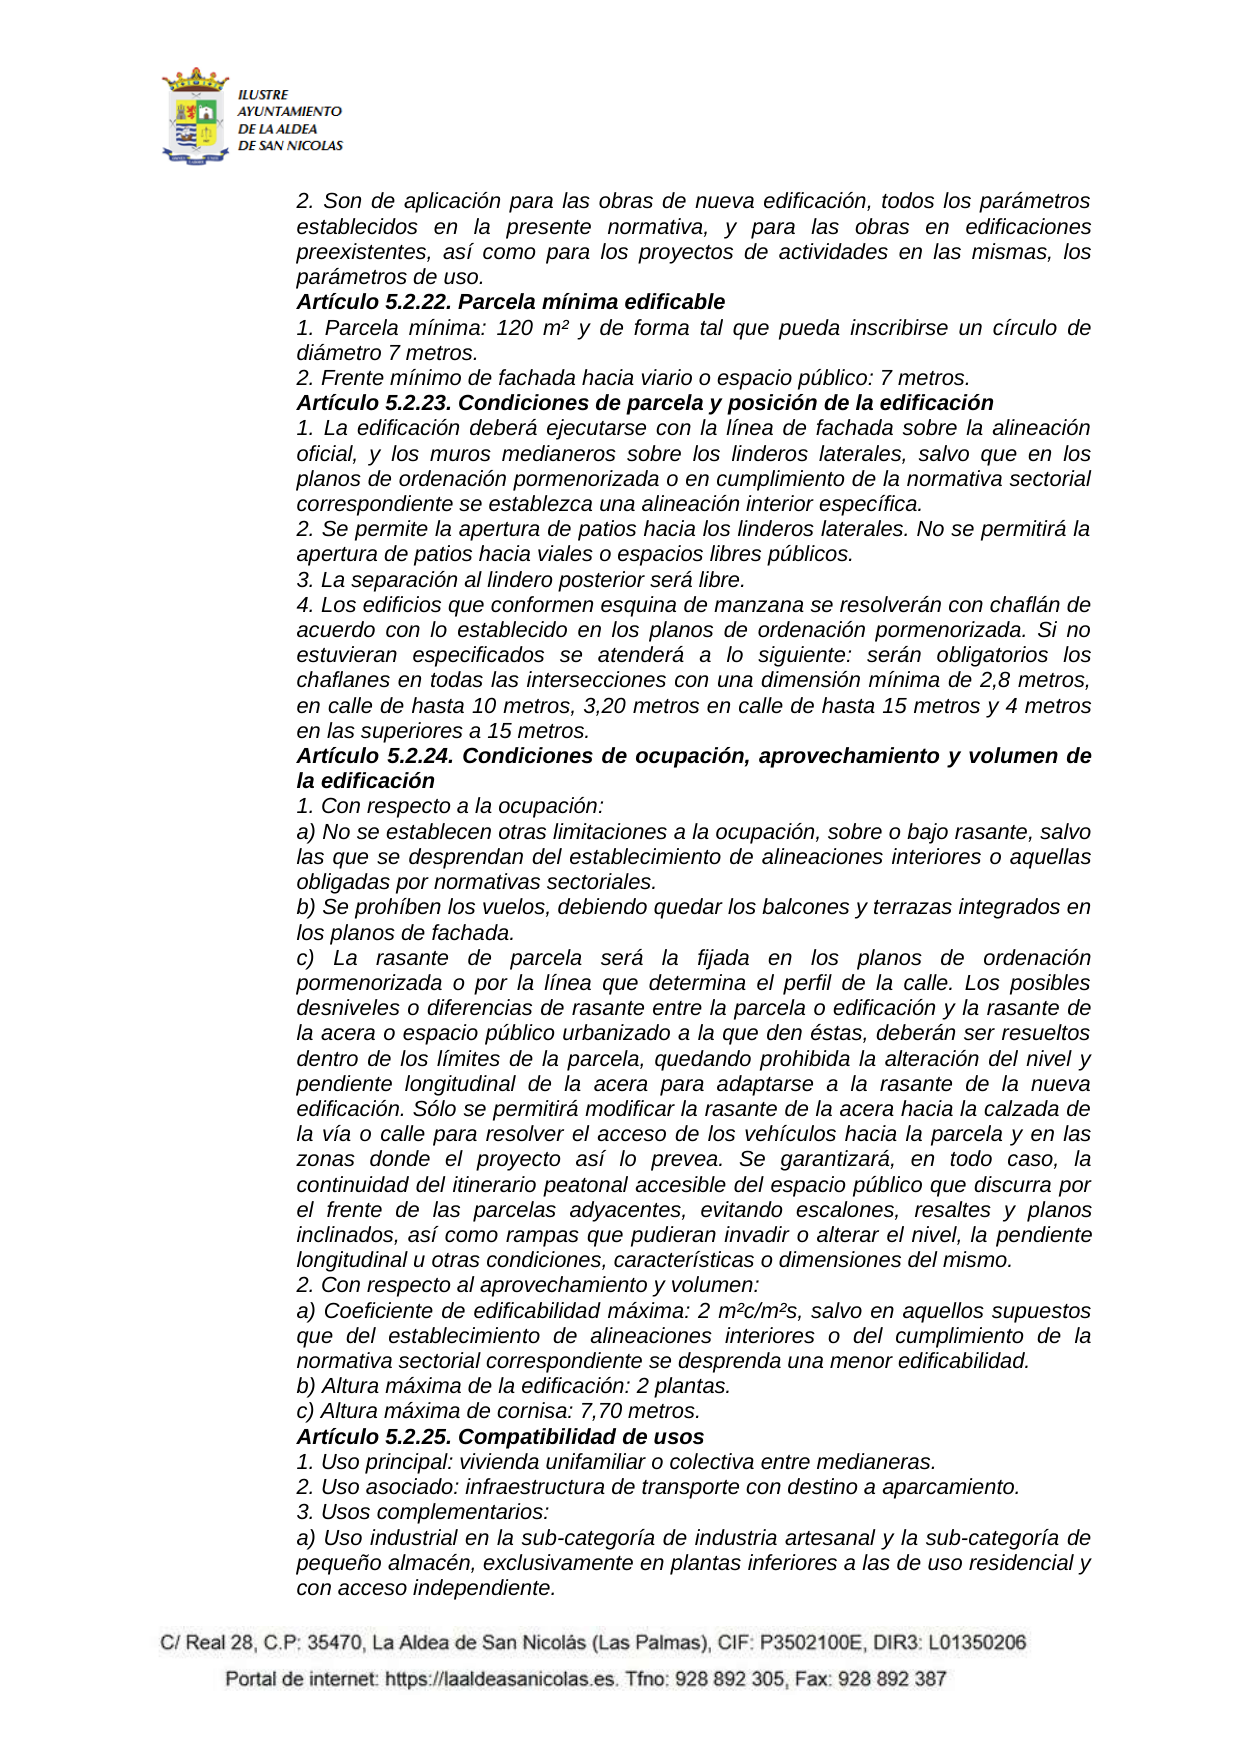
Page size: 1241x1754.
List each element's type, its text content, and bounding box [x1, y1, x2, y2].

text 1. La edificación deberá ejecutarse con la línea de fachada sobre la alineación oficial, y los muros medianeros sobre los linderos laterales, salvo que en los planos de ordenación pormenorizada o en cumplimiento de la normativa sectorial correspondiente se establezca una alineación interior específica. [296, 415, 1093, 516]
text 2. Uso asociado: infraestructura de transporte con destino a aparcamiento. [296, 1474, 1093, 1499]
text 1. Uso principal: vivienda unifamiliar o colectiva entre medianeras. [296, 1449, 1093, 1474]
text 1. Con respecto a la ocupación: [296, 793, 1093, 819]
text 4. Los edificios que conformen esquina de manzana se resolverán con chaflán de acuerdo con lo establecido en los planos de ordenación pormenorizada. Si no estuvieran especificados se atenderá a lo siguiente: serán obligatorios los chaflanes en todas las intersecciones con una dimensión mínima de 2,8 metros, en calle de hasta 10 metros, 3,20 metros en calle de hasta 15 metros y 4 metros en las superiores a 15 metros. [296, 592, 1093, 743]
picture [148, 1626, 1034, 1695]
text 2. Son de aplicación para las obras de nueva edificación, todos los parámetros establecidos en la presente normativa, y para las obras en edificaciones preexistentes, así como para los proyectos de actividades en las mismas, los parámetros de uso. [296, 188, 1093, 289]
text b) Altura máxima de la edificación: 2 plantas. [296, 1373, 1093, 1398]
text b) Se prohíben los vuelos, debiendo quedar los balcones y terrazas integrados en los planos de fachada. [296, 894, 1093, 945]
text Artículo 5.2.24. Condiciones de ocupación, aprovechamiento y volumen de la edificación [296, 743, 1093, 793]
text Artículo 5.2.25. Compatibilidad de usos [296, 1424, 1093, 1449]
text a) Coeficiente de edificabilidad máxima: 2 m²c/m²s, salvo en aquellos supuestos que del establecimiento de alineaciones interiores o del cumplimiento de la normativa sectorial correspondiente se desprenda una menor edificabilidad. [296, 1298, 1093, 1373]
text c) La rasante de parcela será la fijada en los planos de ordenación pormenorizada o por la línea que determina el perfil de la calle. Los posibles desniveles o diferencias de rasante entre la parcela o edificación y la rasante de la acera o espacio público urbanizado a la que den éstas, deberán ser resueltos dentro de los límites de la parcela, quedando prohibida la alteración del nivel y pendiente longitudinal de la acera para adaptarse a la rasante de la nueva edificación. Sólo se permitirá modificar la rasante de la acera hacia la calzada de la vía o calle para resolver el acceso de los vehículos hacia la parcela y en las zonas donde el proyecto así lo prevea. Se garantizará, en todo caso, la continuidad del itinerario peatonal accesible del espacio público que discurra por el frente de las parcelas adyacentes, evitando escalones, resaltes y planos inclinados, así como rampas que pudieran invadir o alterar el nivel, la pendiente longitudinal u otras condiciones, características o dimensiones del mismo. [296, 945, 1093, 1272]
text a) Uso industrial en la sub-categoría de industria artesanal y la sub-categoría de pequeño almacén, exclusivamente en plantas inferiores a las de uso residencial y con acceso independiente. [296, 1524, 1093, 1600]
text a) No se establecen otras limitaciones a la ocupación, sobre o bajo rasante, salvo las que se desprendan del establecimiento de alineaciones interiores o aquellas obligadas por normativas sectoriales. [296, 819, 1093, 894]
picture [148, 59, 359, 173]
text 2. Con respecto al aprovechamiento y volumen: [296, 1272, 1093, 1298]
text 1. Parcela mínima: 120 m² y de forma tal que pueda inscribirse un círculo de diámetro 7 metros. [296, 314, 1093, 365]
text 3. La separación al lindero posterior será libre. [296, 567, 1093, 592]
text c) Altura máxima de cornisa: 7,70 metros. [296, 1398, 1093, 1424]
text Artículo 5.2.23. Condiciones de parcela y posición de la edificación [296, 390, 1093, 415]
text 2. Frente mínimo de fachada hacia viario o espacio público: 7 metros. [296, 365, 1093, 390]
text 3. Usos complementarios: [296, 1499, 1093, 1524]
text 2. Se permite la apertura de patios hacia los linderos laterales. No se permitirá la apertura de patios hacia viales o espacios libres públicos. [296, 516, 1093, 567]
text Artículo 5.2.22. Parcela mínima edificable [296, 289, 1093, 314]
